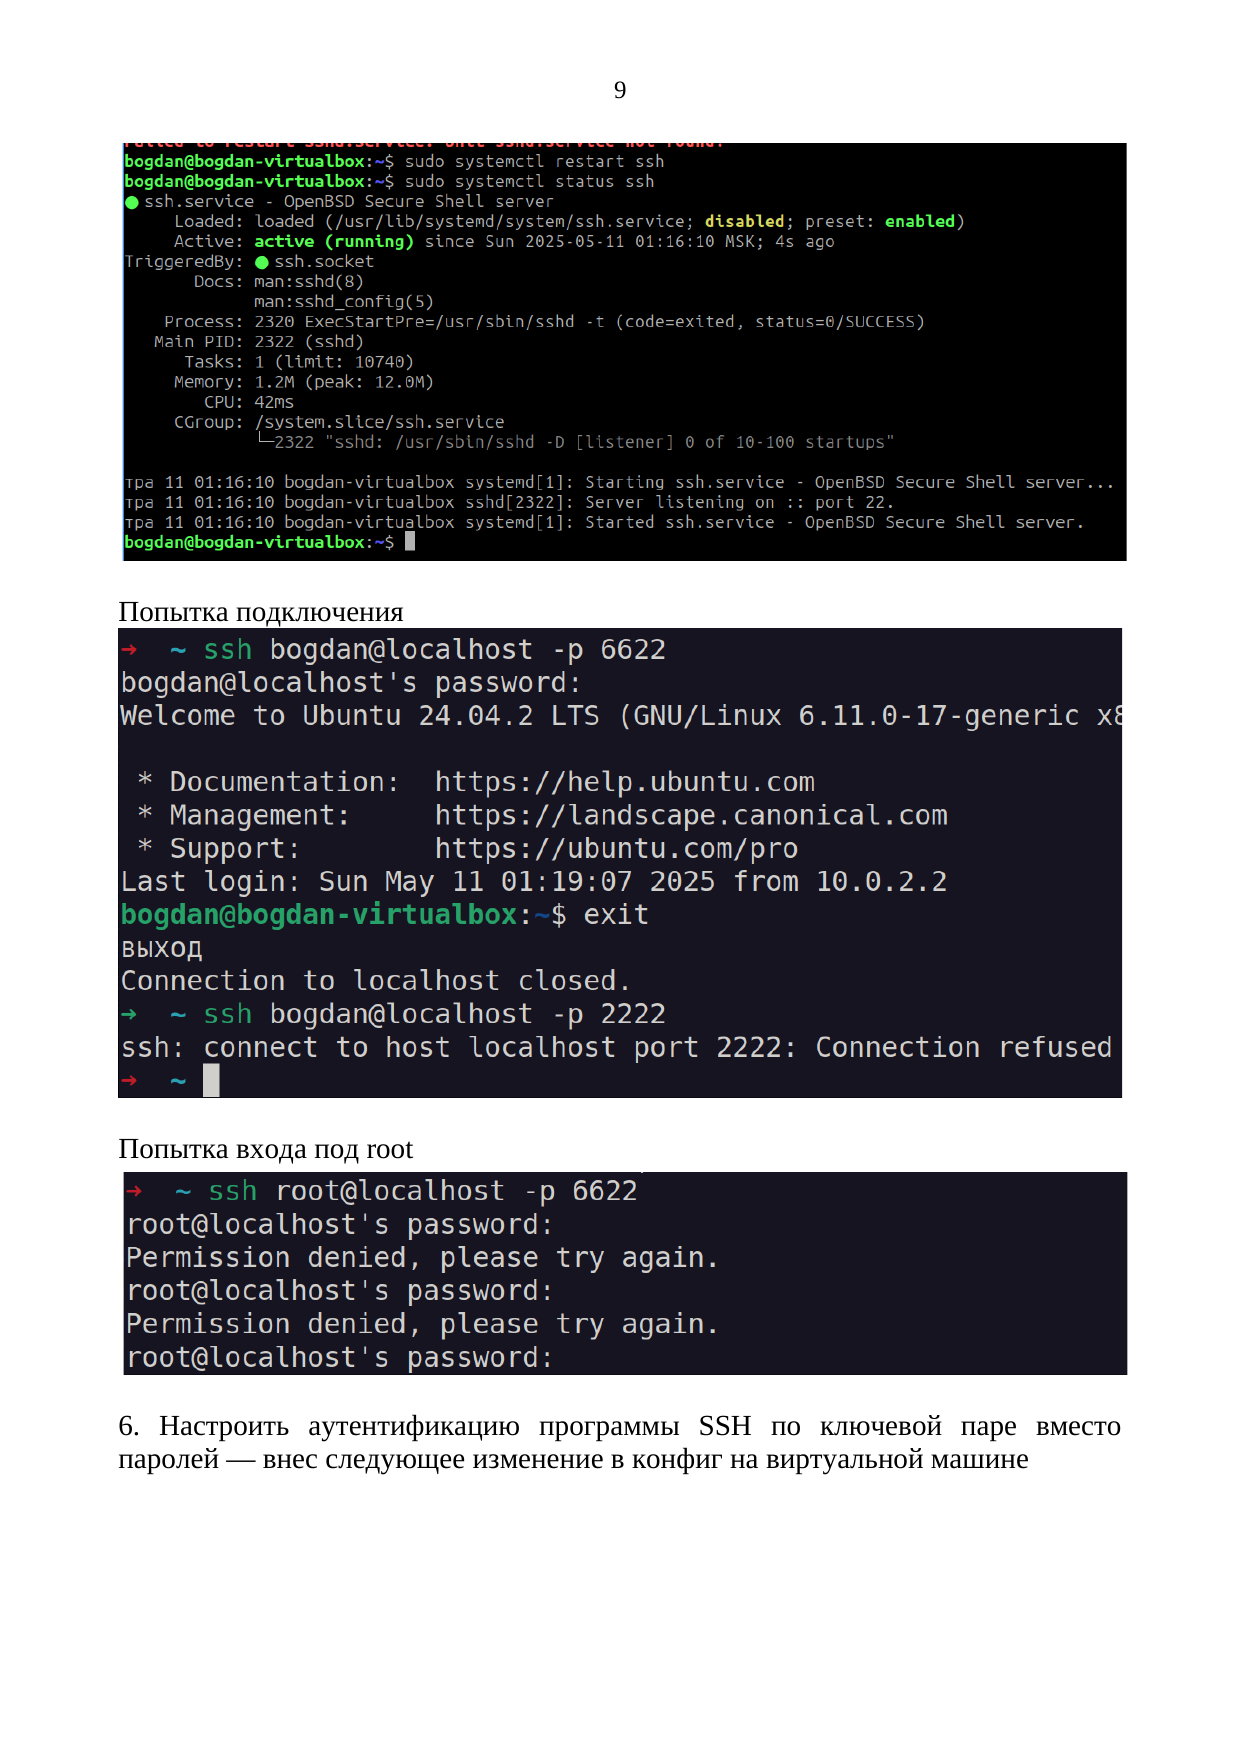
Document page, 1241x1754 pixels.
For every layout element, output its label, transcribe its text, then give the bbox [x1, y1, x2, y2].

picture [123, 1172, 1128, 1375]
picture [122, 143, 1127, 561]
text Попытка подключения [118, 594, 1122, 628]
text Попытка входа под root [118, 1131, 1122, 1165]
text 6. Настроить аутентификацию программы SSH по ключевой паре вместо паролей — внес следующее изменение в конфиг на виртуальной машине [118, 1408, 1122, 1475]
picture [118, 628, 1123, 1098]
